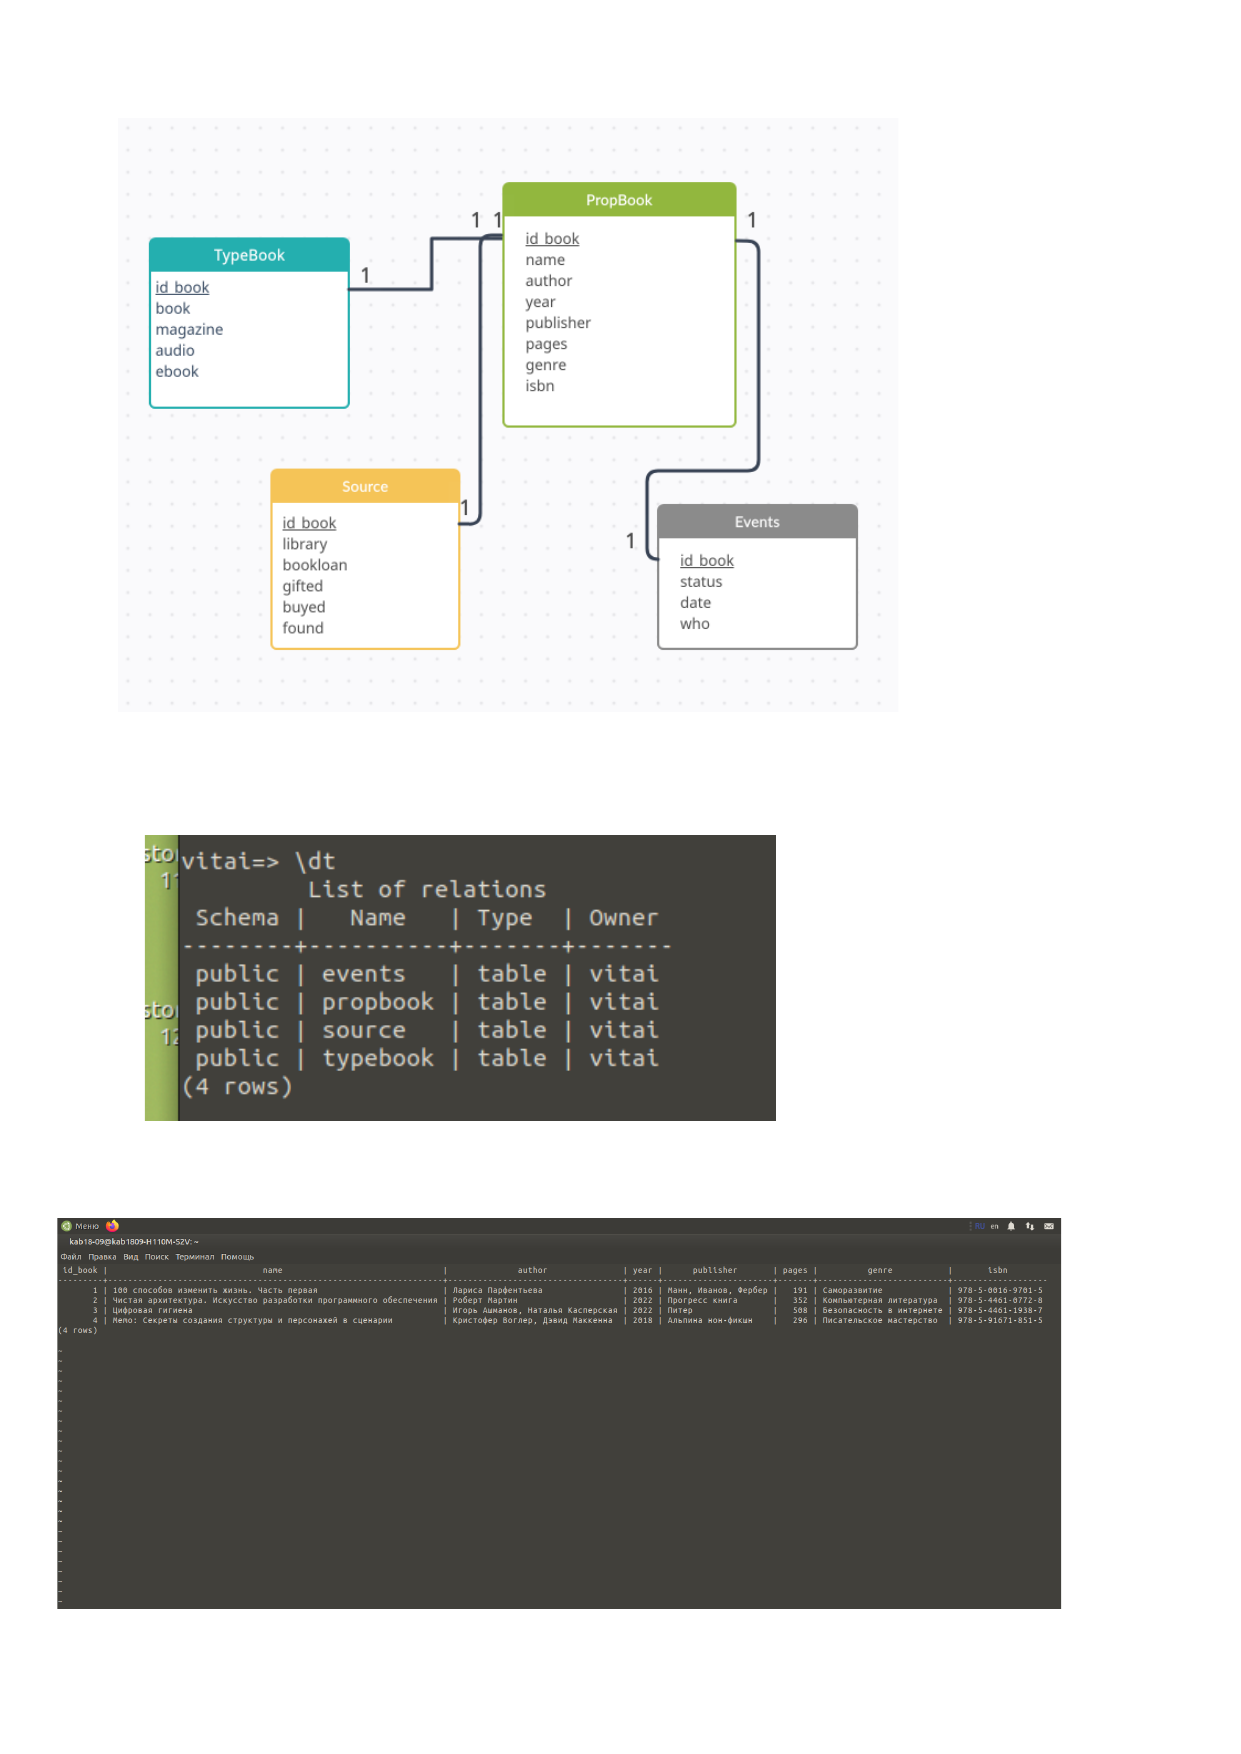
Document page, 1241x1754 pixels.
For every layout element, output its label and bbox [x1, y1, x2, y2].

picture [57, 1218, 1062, 1609]
picture [144, 835, 776, 1121]
picture [118, 118, 899, 712]
